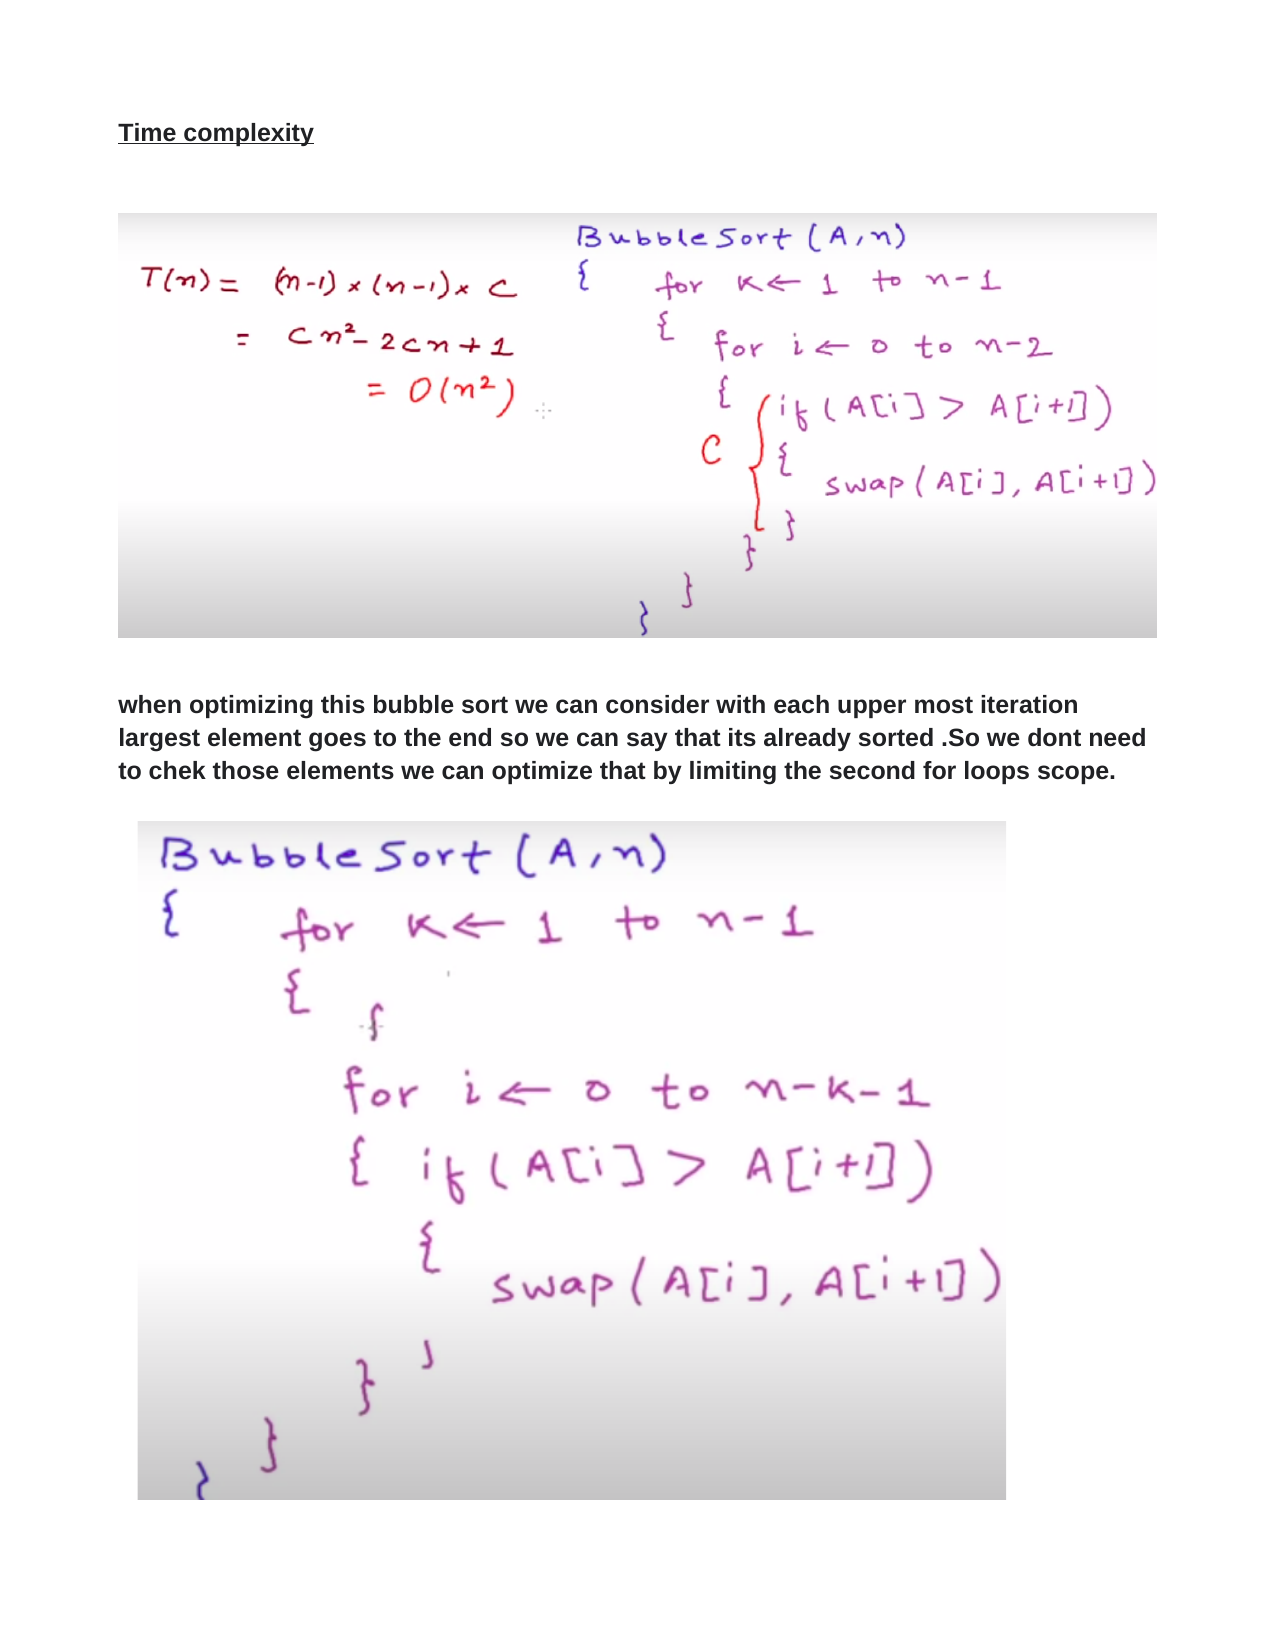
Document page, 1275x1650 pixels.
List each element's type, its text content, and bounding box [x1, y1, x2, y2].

picture [118, 213, 1157, 638]
text Time complexity [118, 118, 1157, 147]
picture [137, 821, 1007, 1500]
text when optimizing this bubble sort we can consider with each upper most iteration largest element goes to the end so we can say that its already sorted .So we dont need to chek those elements we can optimize that by limiting the second for loops scope. [118, 689, 1157, 784]
